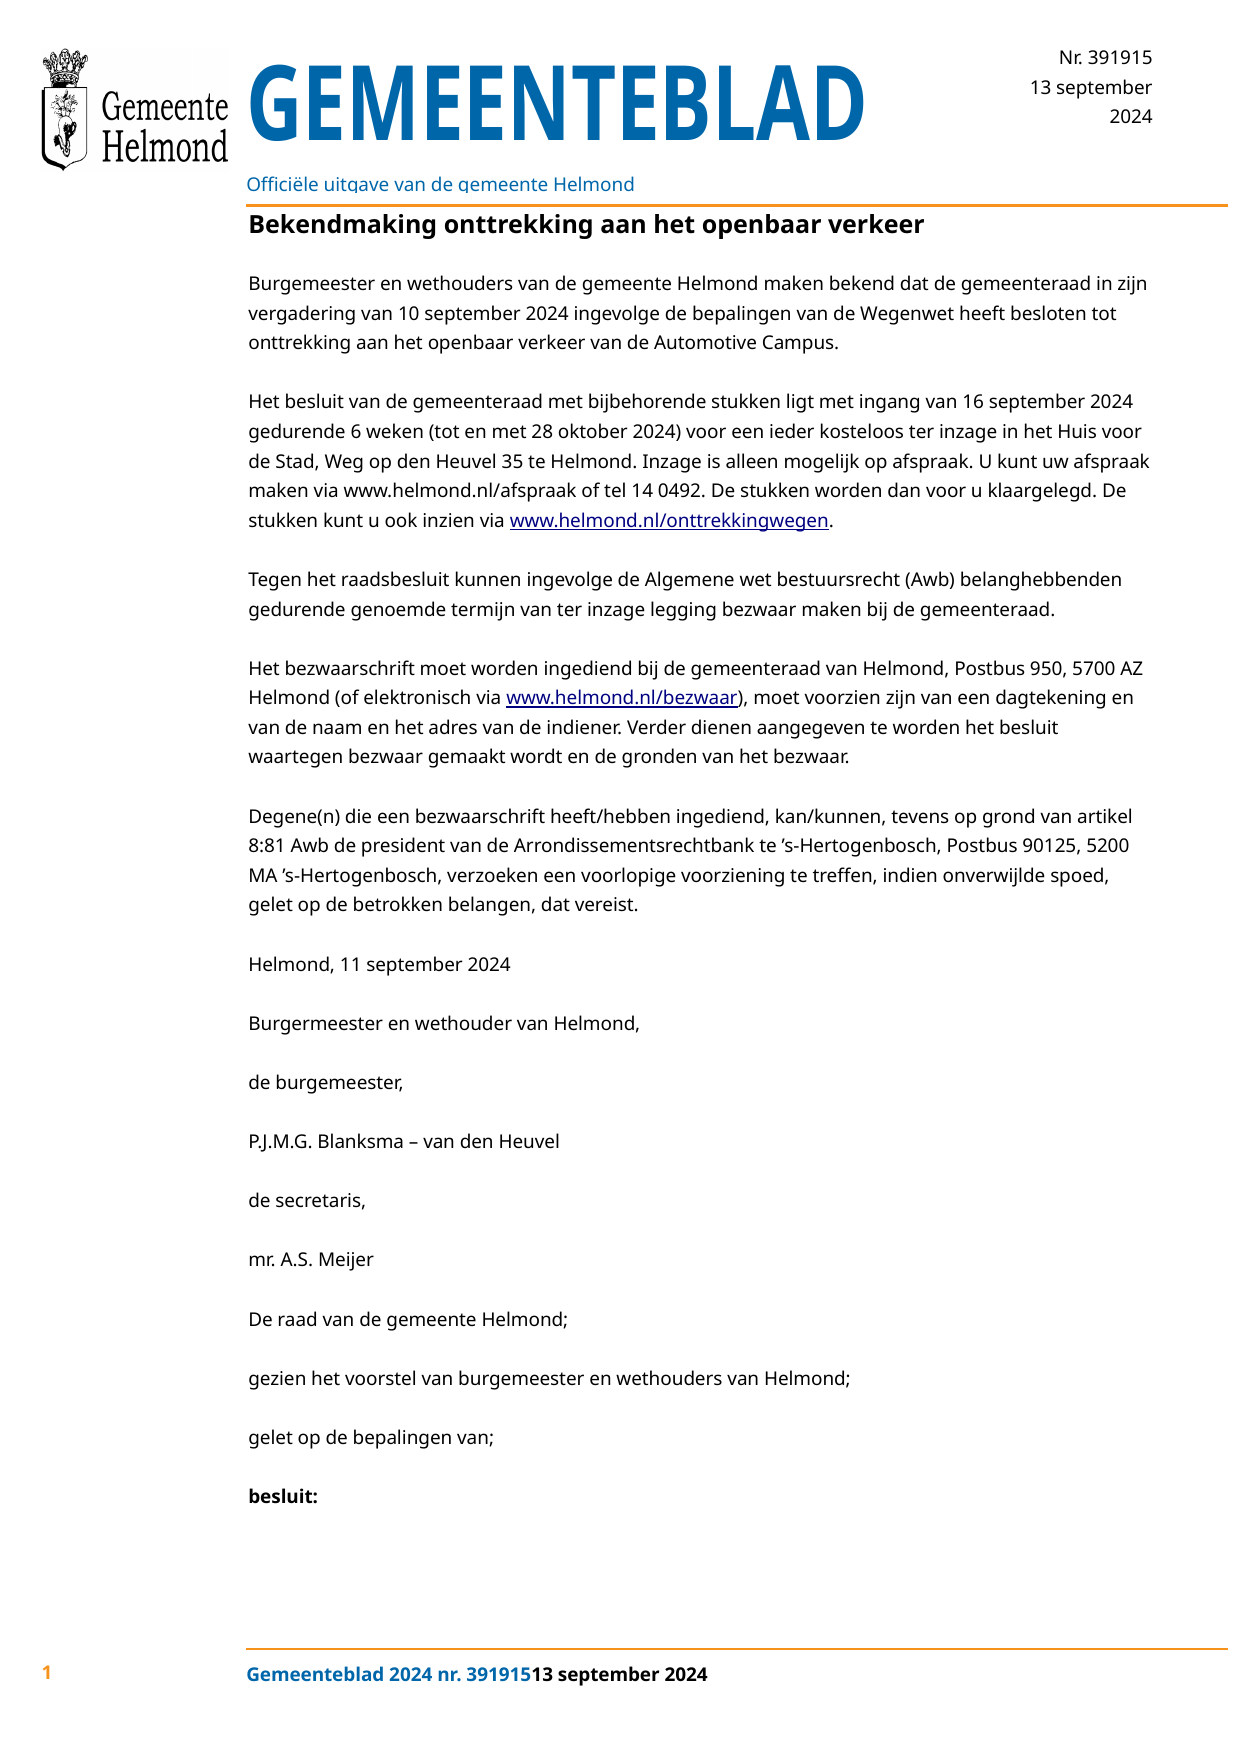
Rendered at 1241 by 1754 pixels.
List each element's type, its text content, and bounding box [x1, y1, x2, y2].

text Burgemeester en wethouders van de gemeente Helmond maken bekend dat de gemeenteraad in zijn vergadering van 10 september 2024 ingevolge de bepalingen van de Wegenwet heeft besloten tot onttrekking aan het openbaar verkeer van de Automotive Campus. [248, 270, 1152, 355]
text Het besluit van de gemeenteraad met bijbehorende stukken ligt met ingang van 16 september 2024 gedurende 6 weken (tot en met 28 oktober 2024) voor een ieder kosteloos ter inzage in het Huis voor de Stad, Weg op den Heuvel 35 te Helmond. Inzage is alleen mogelijk op afspraak. U kunt uw afspraak maken via www.helmond.nl/afspraak of tel 14 0492. De stukken worden dan voor u klaargelegd. De stukken kunt u ook inzien via www.helmond.nl/onttrekkingwegen. [248, 389, 1152, 533]
text Tegen het raadsbesluit kunnen ingevolge de Algemene wet bestuursrecht (Awb) belanghebbenden gedurende genoemde termijn van ter inzage legging bezwaar maken bij de gemeenteraad. [248, 566, 1152, 621]
text De raad van de gemeente Helmond; [248, 1306, 1152, 1331]
text gelet op de bepalingen van; [248, 1424, 1152, 1450]
text mr. A.S. Meijer [248, 1247, 1152, 1272]
text Het bezwaarschrift moet worden ingediend bij de gemeenteraad van Helmond, Postbus 950, 5700 AZ Helmond (of elektronisch via www.helmond.nl/bezwaar), moet voorzien zijn van een dagtekening en van de naam en het adres van de indiener. Verder dienen aangegeven te worden het besluit waartegen bezwaar gemaakt wordt en de gronden van het bezwaar. [248, 655, 1152, 769]
text de secretaris, [248, 1187, 1152, 1213]
text besluit: [248, 1483, 1152, 1509]
text P.J.M.G. Blanksma – van den Heuvel [248, 1128, 1152, 1154]
text Degene(n) die een bezwaarschrift heeft/hebben ingediend, kan/kunnen, tevens op grond van artikel 8:81 Awb de president van de Arrondissementsrechtbank te ’s-Hertogenbosch, Postbus 90125, 5200 MA ’s-Hertogenbosch, verzoeken een voorlopige voorziening te treffen, indien onverwijlde spoed, gelet op de betrokken belangen, dat vereist. [248, 803, 1152, 917]
text Burgermeester en wethouder van Helmond, [248, 1010, 1152, 1036]
picture [41, 47, 231, 172]
text gezien het voorstel van burgemeester en wethouders van Helmond; [248, 1365, 1152, 1391]
text Helmond, 11 september 2024 [248, 951, 1152, 976]
text Bekendmaking onttrekking aan het openbaar verkeer [248, 207, 1152, 241]
text de burgemeester, [248, 1069, 1152, 1095]
